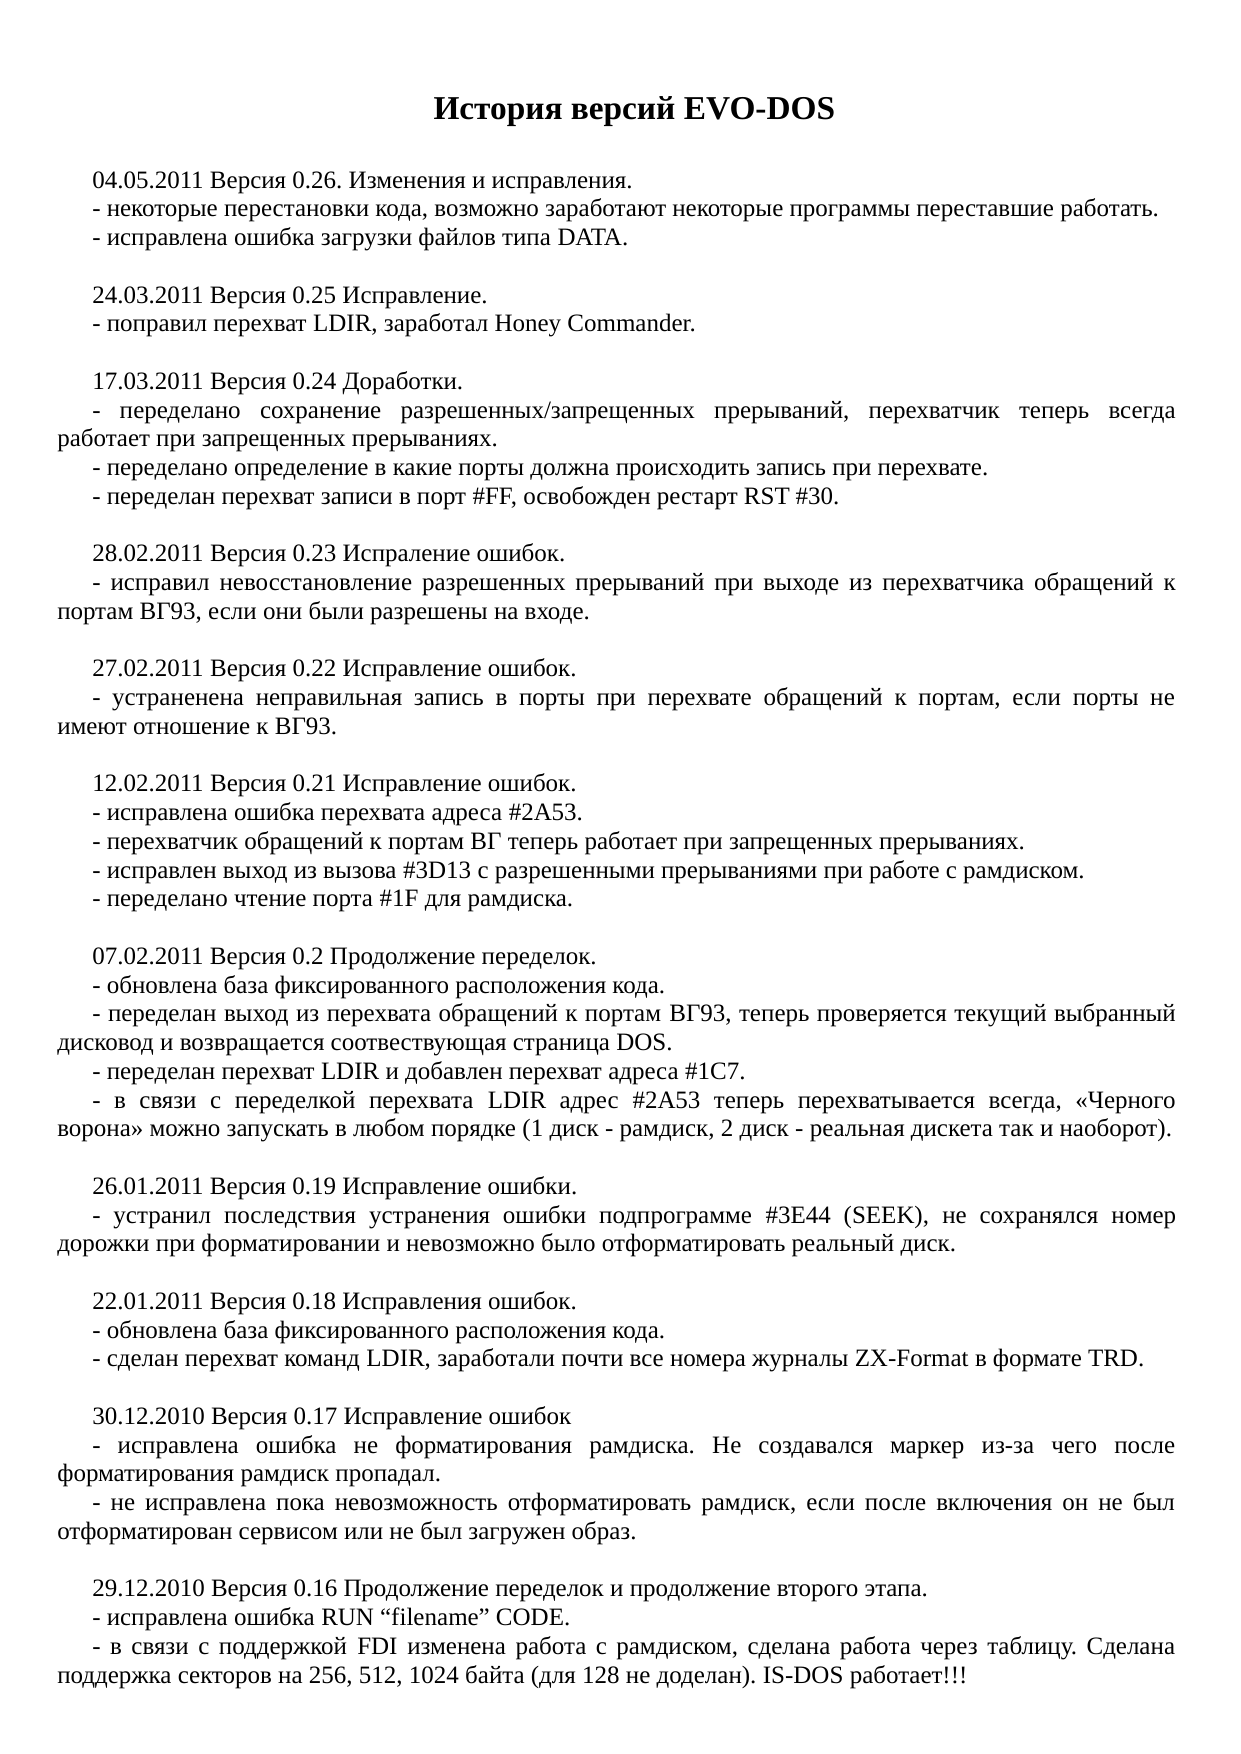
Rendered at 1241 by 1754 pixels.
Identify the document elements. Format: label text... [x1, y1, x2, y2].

text 27.02.2011 Версия 0.22 Исправление ошибок. [57, 653, 1176, 682]
text 04.05.2011 Версия 0.26. Изменения и исправления. [57, 165, 1176, 193]
text 26.01.2011 Версия 0.19 Исправление ошибки. [57, 1171, 1176, 1200]
text - исправлена ошибка загрузки файлов типа DATA. [57, 222, 1176, 251]
text 28.02.2011 Версия 0.23 Испраление ошибок. [57, 538, 1176, 567]
text - устраненена неправильная запись в порты при перехвате обращений к портам, если порты не имеют отношение к ВГ93. [57, 682, 1176, 740]
text - в связи с переделкой перехвата LDIR адрес #2A53 теперь перехватывается всегда, «Черного ворона» можно запускать в любом порядке (1 диск - рамдиск, 2 диск - реальная дискета так и наоборот). [57, 1085, 1176, 1142]
text 30.12.2010 Версия 0.17 Исправление ошибок [57, 1401, 1176, 1430]
text 29.12.2010 Версия 0.16 Продолжение переделок и продолжение второго этапа. [57, 1573, 1176, 1602]
text - переделано чтение порта #1F для рамдиска. [57, 883, 1176, 912]
text - переделано определение в какие порты должна происходить запись при перехвате. [57, 452, 1176, 481]
text - исправлена ошибка RUN “filename” CODE. [57, 1602, 1176, 1631]
text - переделан перехват записи в порт #FF, освобожден рестарт RST #30. [57, 481, 1176, 510]
text - в связи с поддержкой FDI изменена работа с рамдиском, сделана работа через таблицу. Сделана поддержка секторов на 256, 512, 1024 байта (для 128 не доделан). IS-DOS работает!!! [57, 1631, 1176, 1688]
text - поправил перехват LDIR, заработал Honey Commander. [57, 308, 1176, 337]
text - исправил невосстановление разрешенных прерываний при выходе из перехватчика обращений к портам ВГ93, если они были разрешены на входе. [57, 567, 1176, 625]
text - обновлена база фиксированного расположения кода. [57, 970, 1176, 998]
text - обновлена база фиксированного расположения кода. [57, 1315, 1176, 1343]
text 22.01.2011 Версия 0.18 Исправления ошибок. [57, 1286, 1176, 1315]
text - переделано сохранение разрешенных/запрещенных прерываний, перехватчик теперь всегда работает при запрещенных прерываниях. [57, 395, 1176, 452]
text - исправлена ошибка перехвата адреса #2A53. [57, 797, 1176, 826]
text - сделан перехват команд LDIR, заработали почти все номера журналы ZX-Format в формате TRD. [57, 1343, 1176, 1372]
text История версий EVO-DOS [57, 88, 1176, 126]
text - переделан выход из перехвата обращений к портам ВГ93, теперь проверяется текущий выбранный дисковод и возвращается соотвествующая страница DOS. [57, 998, 1176, 1056]
text - некоторые перестановки кода, возможно заработают некоторые программы переставшие работать. [57, 193, 1176, 222]
text 12.02.2011 Версия 0.21 Исправление ошибок. [57, 768, 1176, 797]
text 24.03.2011 Версия 0.25 Исправление. [57, 280, 1176, 308]
text 17.03.2011 Версия 0.24 Доработки. [57, 366, 1176, 395]
text - исправлен выход из вызова #3D13 с разрешенными прерываниями при работе с рамдиском. [57, 855, 1176, 883]
text - перехватчик обращений к портам ВГ теперь работает при запрещенных прерываниях. [57, 826, 1176, 855]
text - не исправлена пока невозможность отформатировать рамдиск, если после включения он не был отформатирован сервисом или не был загружен образ. [57, 1487, 1176, 1545]
text - исправлена ошибка не форматирования рамдиска. Не создавался маркер из-за чего после форматирования рамдиск пропадал. [57, 1430, 1176, 1487]
text - устранил последствия устранения ошибки подпрограмме #3E44 (SEEK), не сохранялся номер дорожки при форматировании и невозможно было отформатировать реальный диск. [57, 1200, 1176, 1257]
text - переделан перехват LDIR и добавлен перехват адреса #1C7. [57, 1056, 1176, 1085]
text 07.02.2011 Версия 0.2 Продолжение переделок. [57, 941, 1176, 970]
